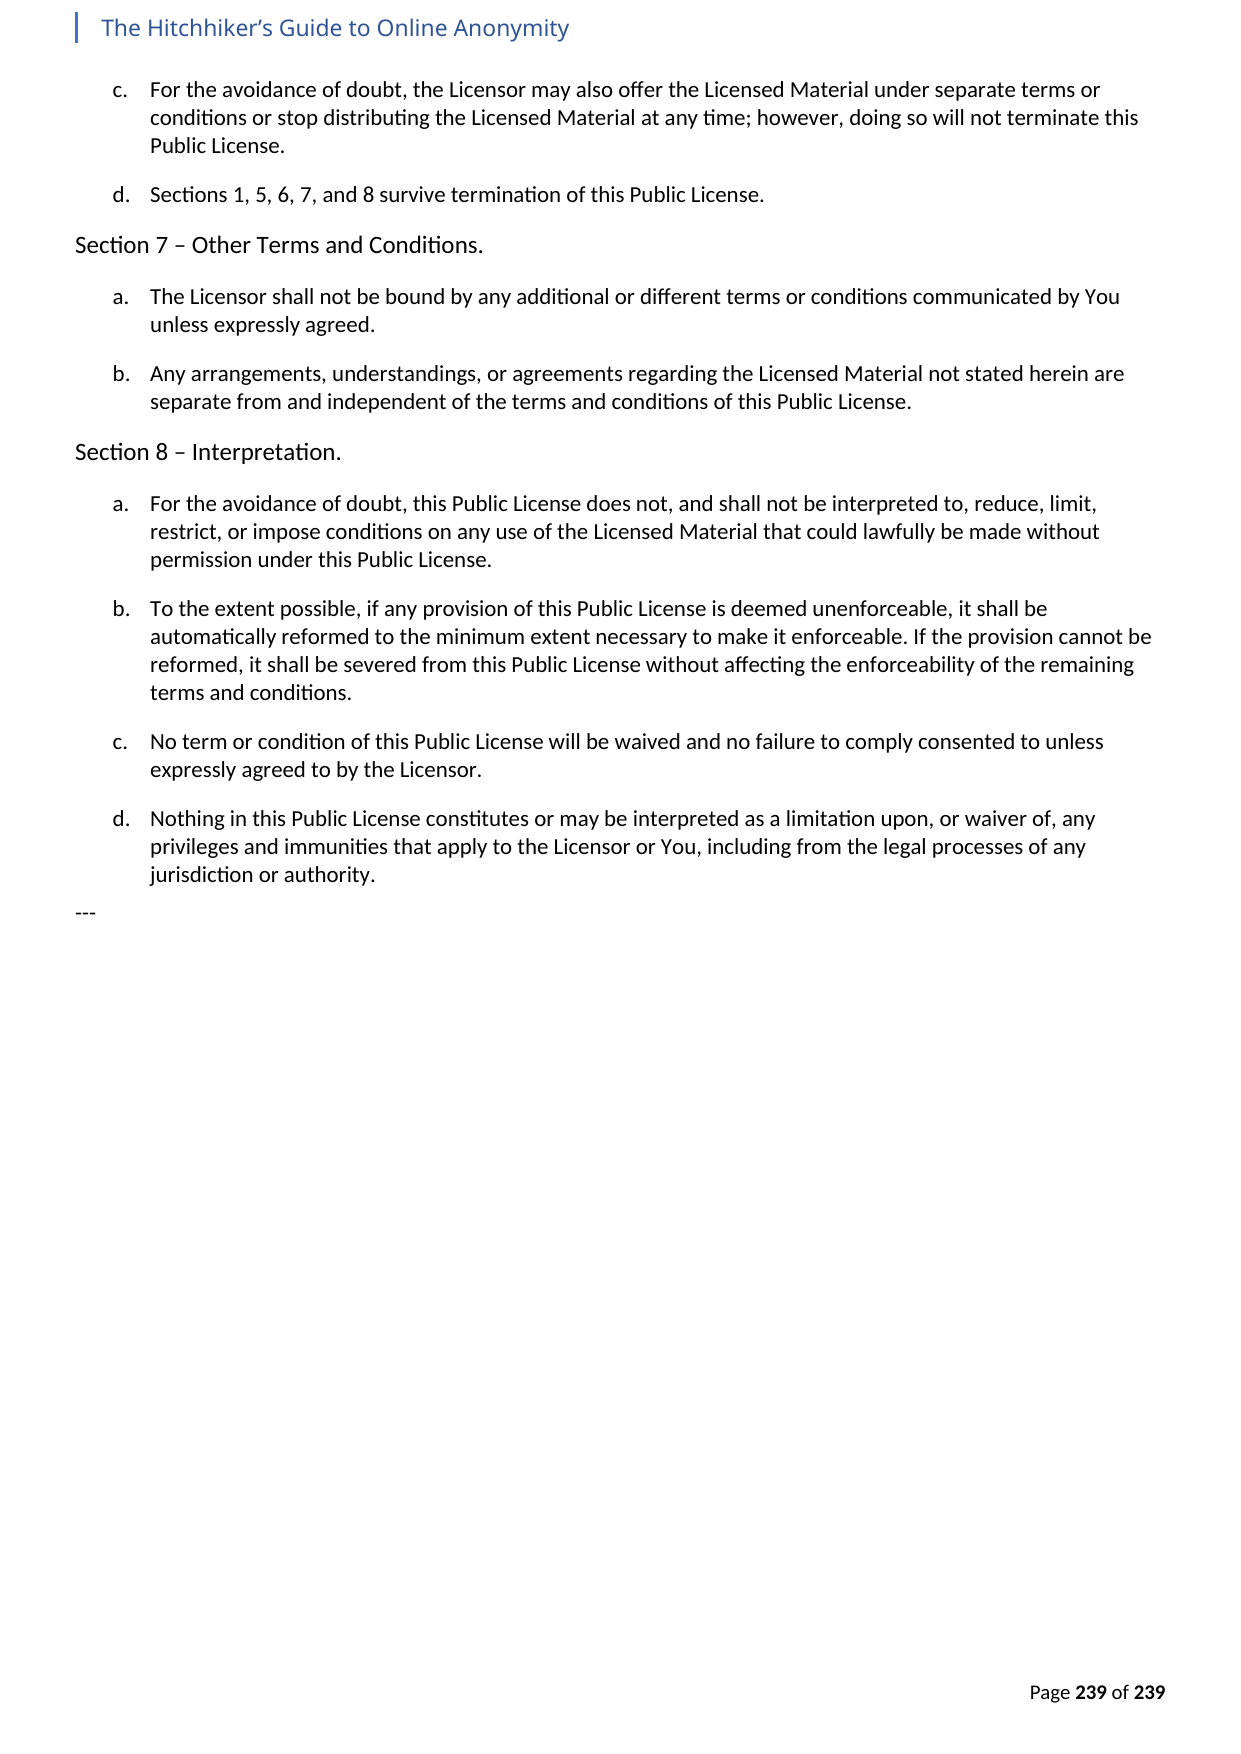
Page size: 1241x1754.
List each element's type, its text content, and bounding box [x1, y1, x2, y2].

list To the extent possible, if any provision of this Public License is deemed unenforceable, it shall be automatically reformed to the minimum extent necessary to make it enforceable. If the provision cannot be reformed, it shall be severed from this Public License without affecting the enforceability of the remaining terms and conditions. [112, 594, 1165, 706]
text --- [75, 898, 1165, 927]
list Sections 1, 5, 6, 7, and 8 survive termination of this Public License. [112, 180, 1165, 208]
list For the avoidance of doubt, the Licensor may also offer the Licensed Material under separate terms or conditions or stop distributing the Licensed Material at any time; however, doing so will not terminate this Public License. [112, 75, 1165, 159]
text Section 7 – Other Terms and Conditions. [75, 229, 1165, 259]
list Nothing in this Public License constitutes or may be interpreted as a limitation upon, or waiver of, any privileges and immunities that apply to the Licensor or You, including from the legal processes of any jurisdiction or authority. [112, 804, 1165, 888]
text Section 8 – Interpretation. [75, 436, 1165, 466]
list The Licensor shall not be bound by any additional or different terms or conditions communicated by You unless expressly agreed. [112, 282, 1165, 338]
list No term or condition of this Public License will be waived and no failure to comply consented to unless expressly agreed to by the Licensor. [112, 727, 1165, 783]
list For the avoidance of doubt, this Public License does not, and shall not be interpreted to, reduce, limit, restrict, or impose conditions on any use of the Licensed Material that could lawfully be made without permission under this Public License. [112, 489, 1165, 573]
list Any arrangements, understandings, or agreements regarding the Licensed Material not stated herein are separate from and independent of the terms and conditions of this Public License. [112, 359, 1165, 415]
